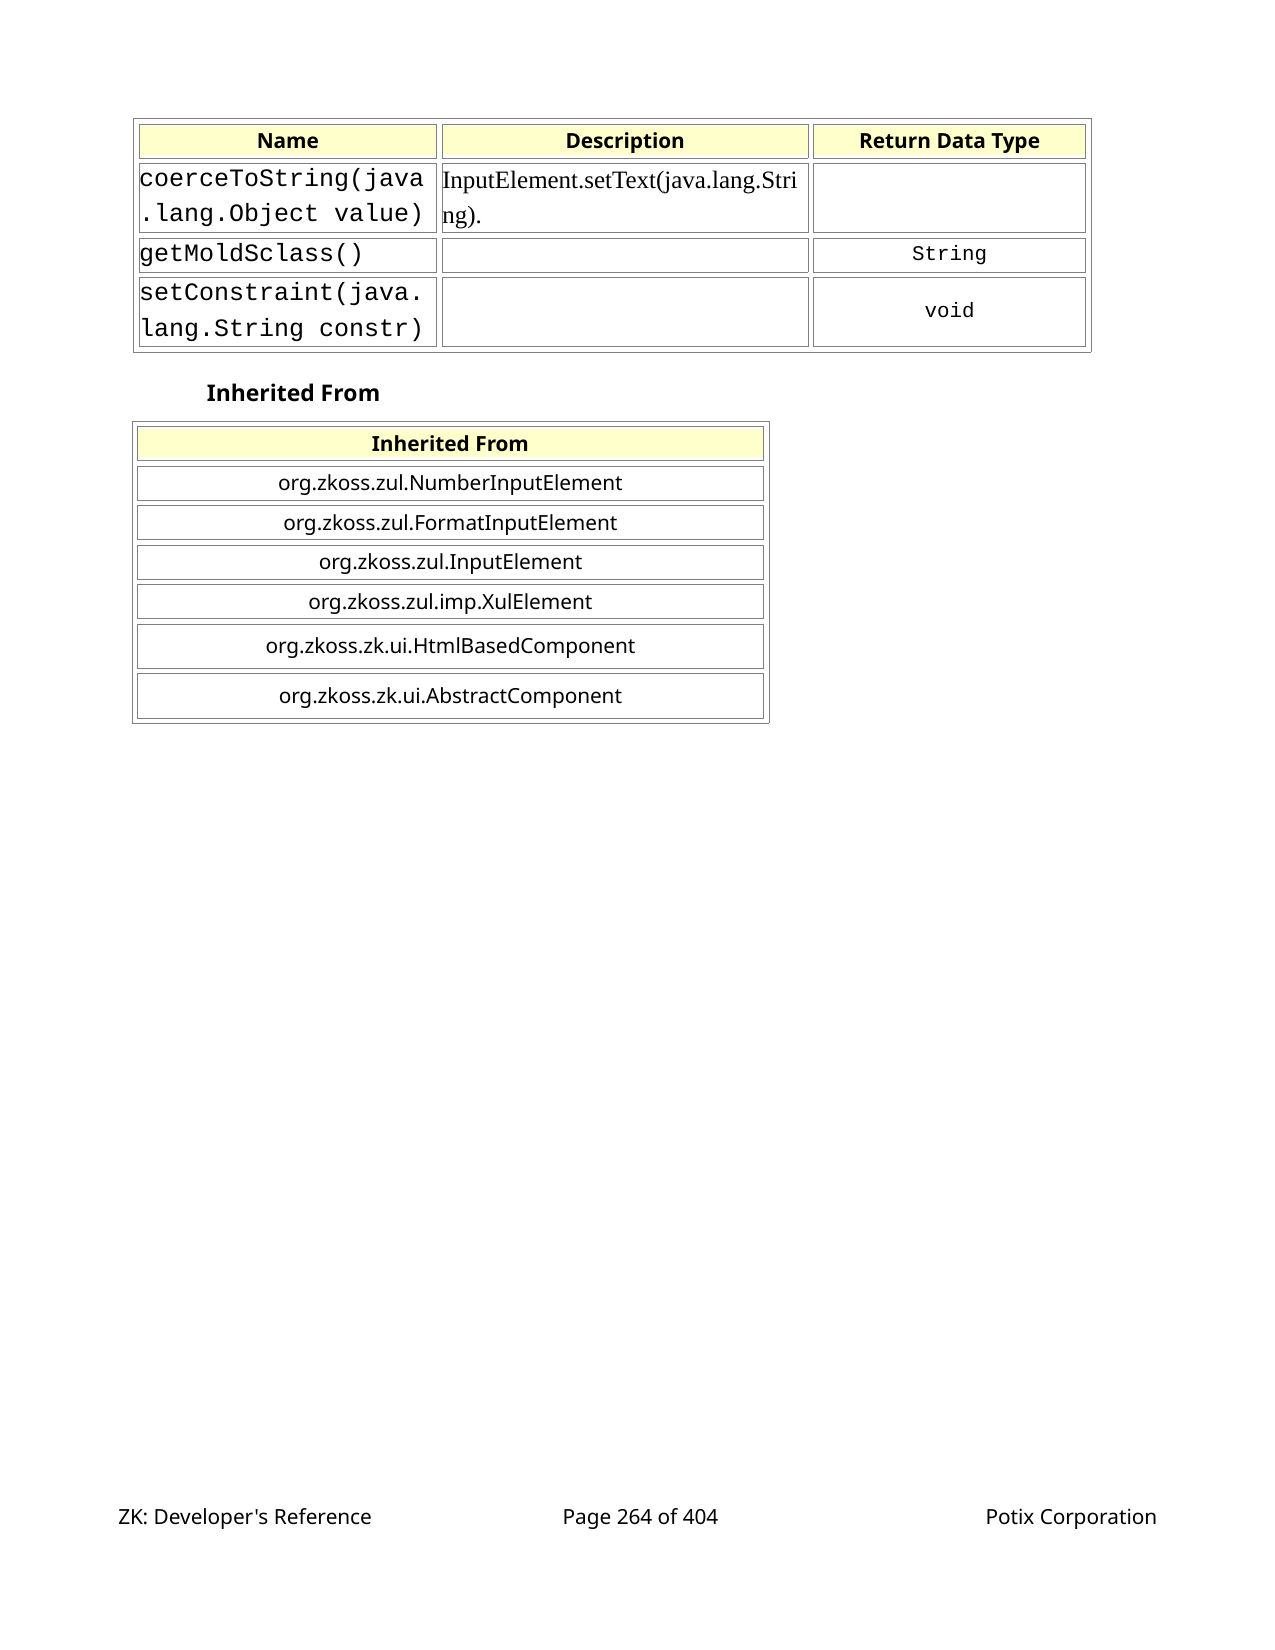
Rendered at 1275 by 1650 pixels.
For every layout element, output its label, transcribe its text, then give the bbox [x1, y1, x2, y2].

table_cell [811, 158, 1088, 232]
table_cell void [811, 272, 1088, 346]
table_cell InputElement.setText(java.lang.String). [439, 158, 811, 232]
table_cell String [811, 232, 1088, 272]
table_cell [443, 239, 808, 272]
table_cell [443, 278, 808, 346]
table_cell org.zkoss.zul.FormatInputElement [134, 500, 766, 539]
table_cell [439, 272, 811, 346]
table_cell coerceToString(java.lang.Object value) [136, 158, 439, 232]
table_cell getMoldSclass() [136, 232, 439, 272]
table_cell org.zkoss.zul.InputElement [134, 539, 766, 578]
table_cell org.zkoss.zk.ui.AbstractComponent [134, 668, 766, 718]
table_header Inherited From [134, 422, 766, 460]
table_cell [439, 232, 811, 272]
table_cell setConstraint(java.lang.String constr) [136, 272, 439, 346]
table_cell org.zkoss.zul.NumberInputElement [134, 460, 766, 499]
table_header Description [439, 119, 811, 158]
table_cell org.zkoss.zul.imp.XulElement [134, 579, 766, 618]
table_header Return Data Type [811, 119, 1088, 158]
table_header Name [136, 119, 439, 158]
subtitle Inherited From [207, 377, 1157, 408]
table_cell org.zkoss.zk.ui.HtmlBasedComponent [134, 618, 766, 668]
